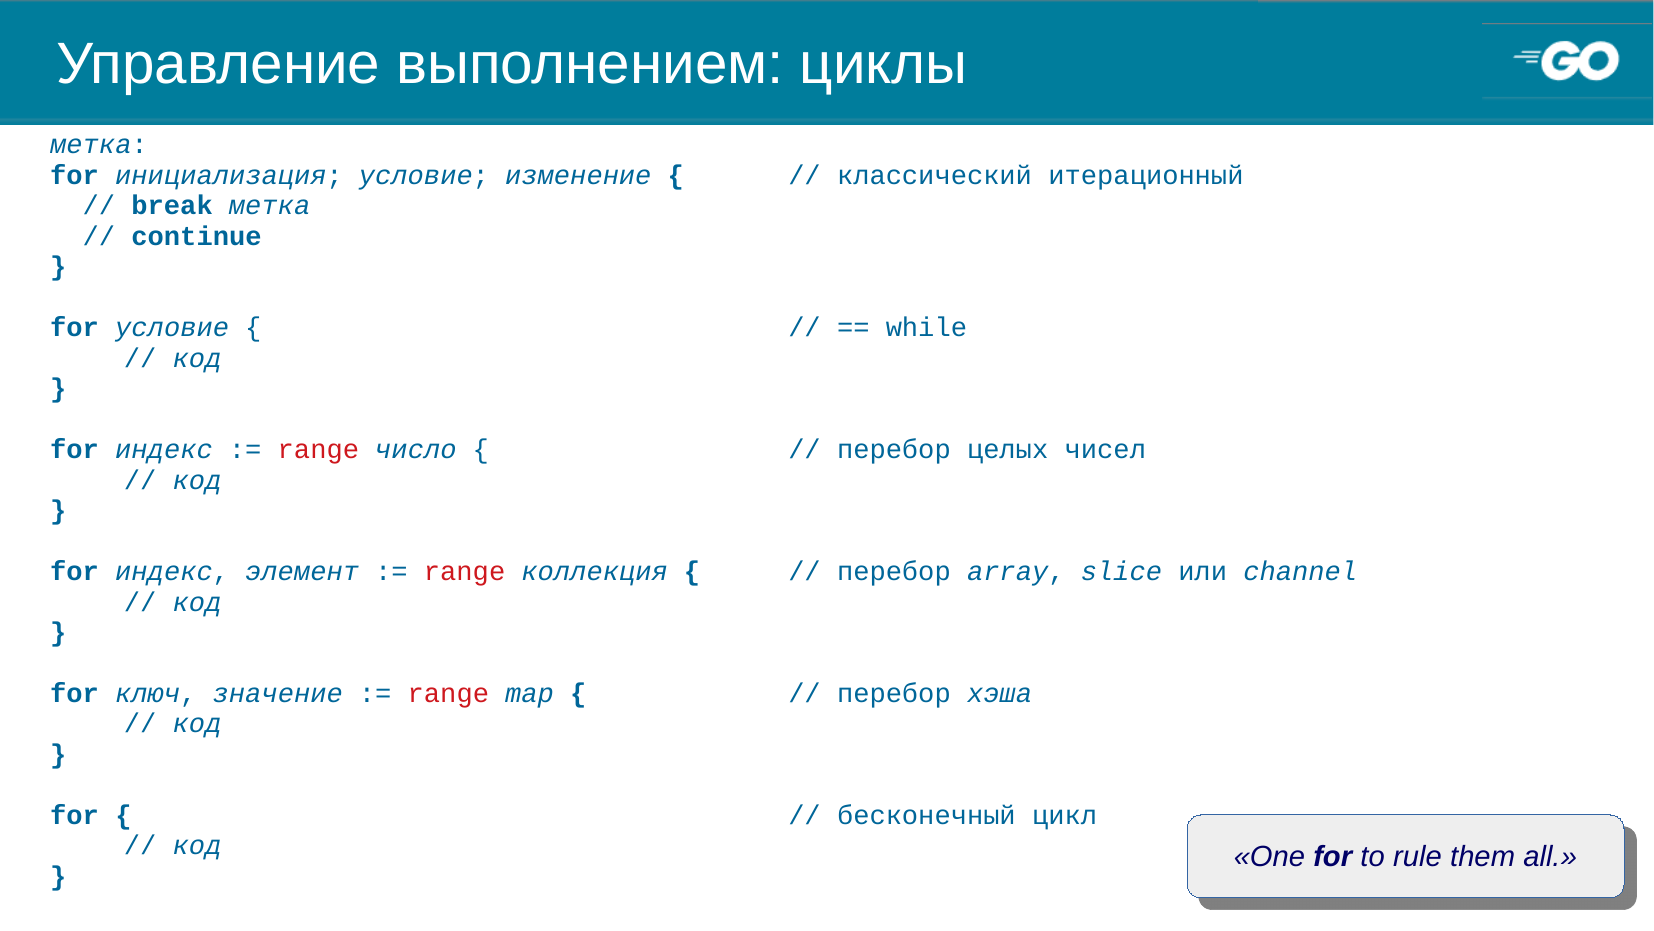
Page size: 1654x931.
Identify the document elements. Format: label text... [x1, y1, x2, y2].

text_box метка: for инициализация; условие; изменение { // классический итерационный // break метка // continue } for условие { // == while // код } for индекс := range число { // перебор целых чисел // код } for индекс, элемент := range коллекция { // перебор array, slice или channel // код } for ключ, значение := range map { // перебор хэша // код } for { // бесконечный цикл // код } [35, 124, 1619, 901]
text_box «One for to rule them all.» [1187, 814, 1625, 898]
text_box Управление выполнением: циклы [41, 23, 1495, 104]
picture [1542, 41, 1619, 81]
